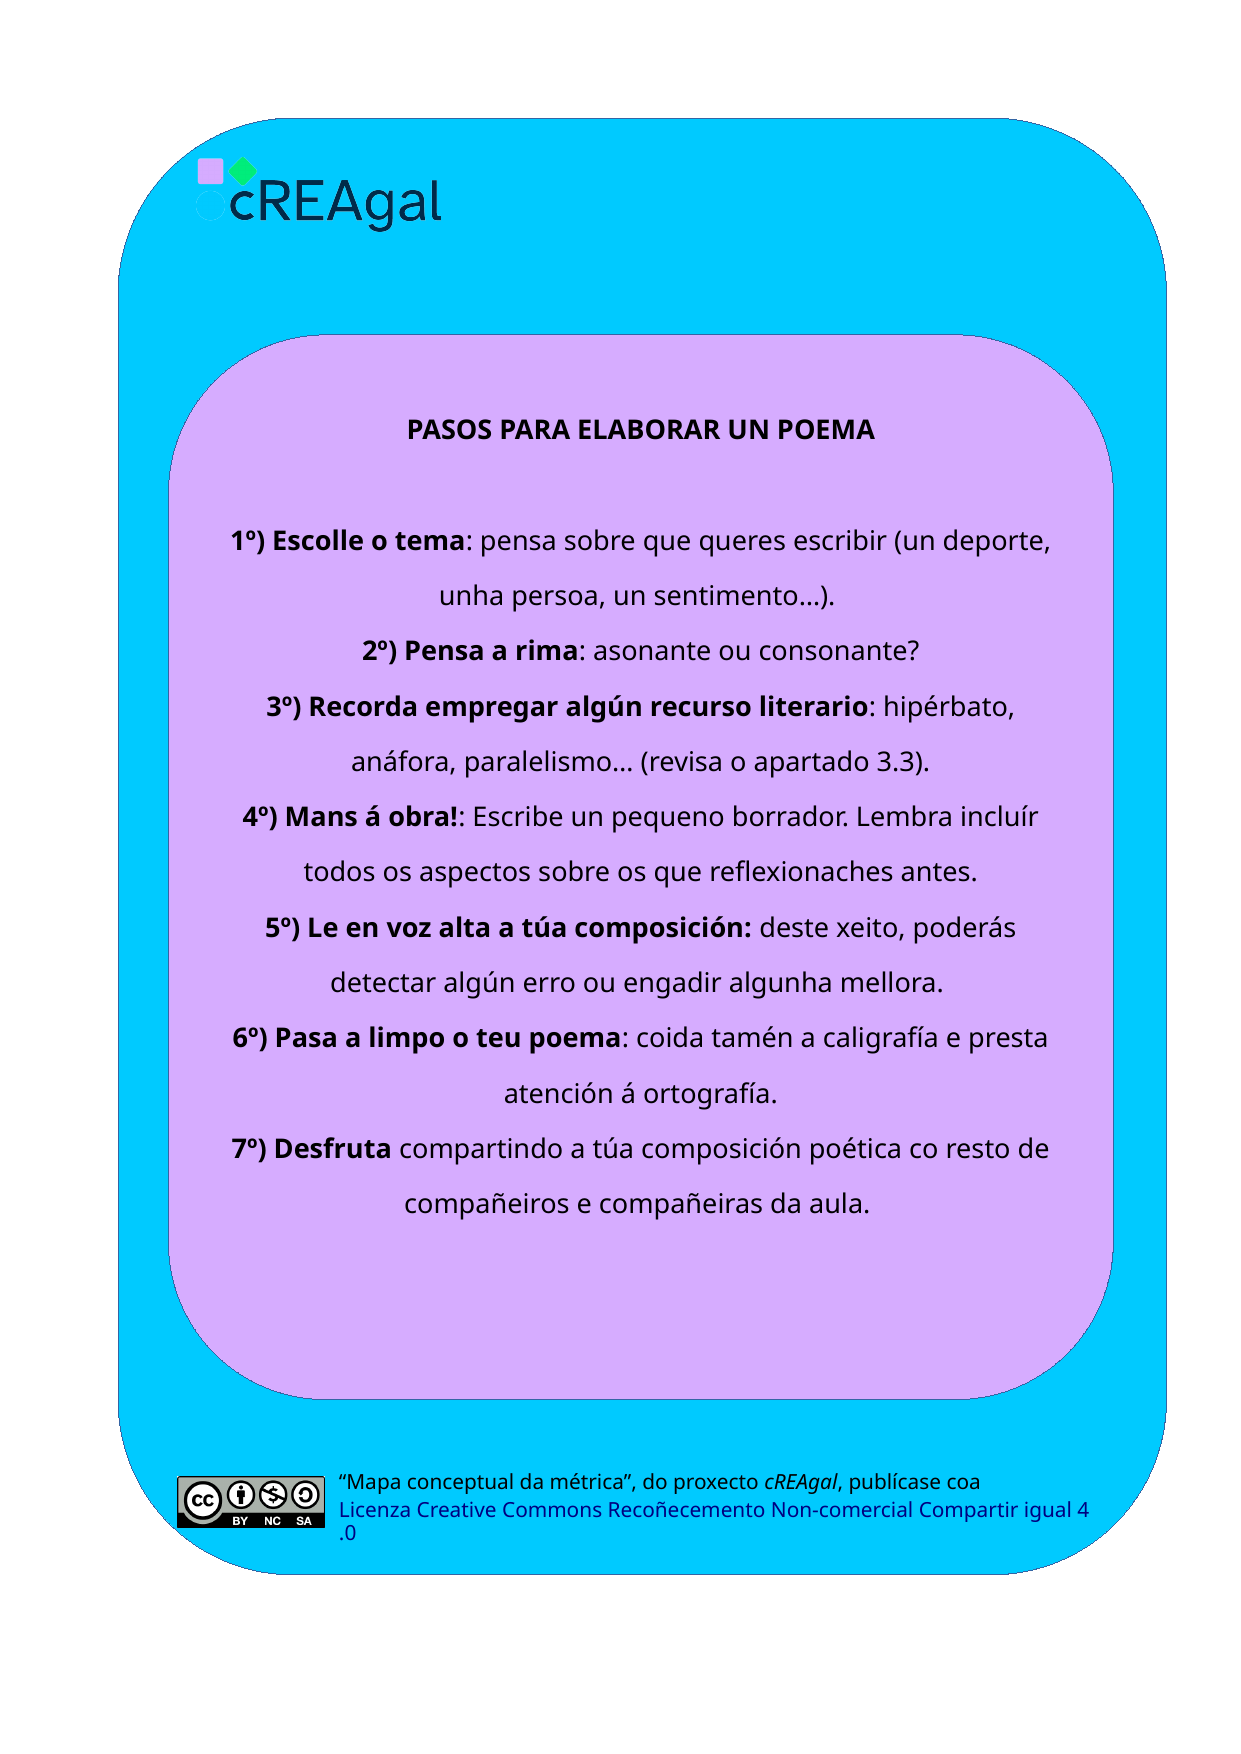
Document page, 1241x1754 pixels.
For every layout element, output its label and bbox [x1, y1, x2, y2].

picture [400, 191, 424, 221]
picture [229, 158, 256, 185]
picture [231, 192, 253, 220]
picture [198, 159, 223, 184]
picture [366, 191, 392, 231]
picture [297, 181, 323, 220]
picture [432, 181, 440, 220]
picture [178, 1477, 324, 1527]
picture [261, 181, 289, 220]
picture [328, 181, 362, 220]
